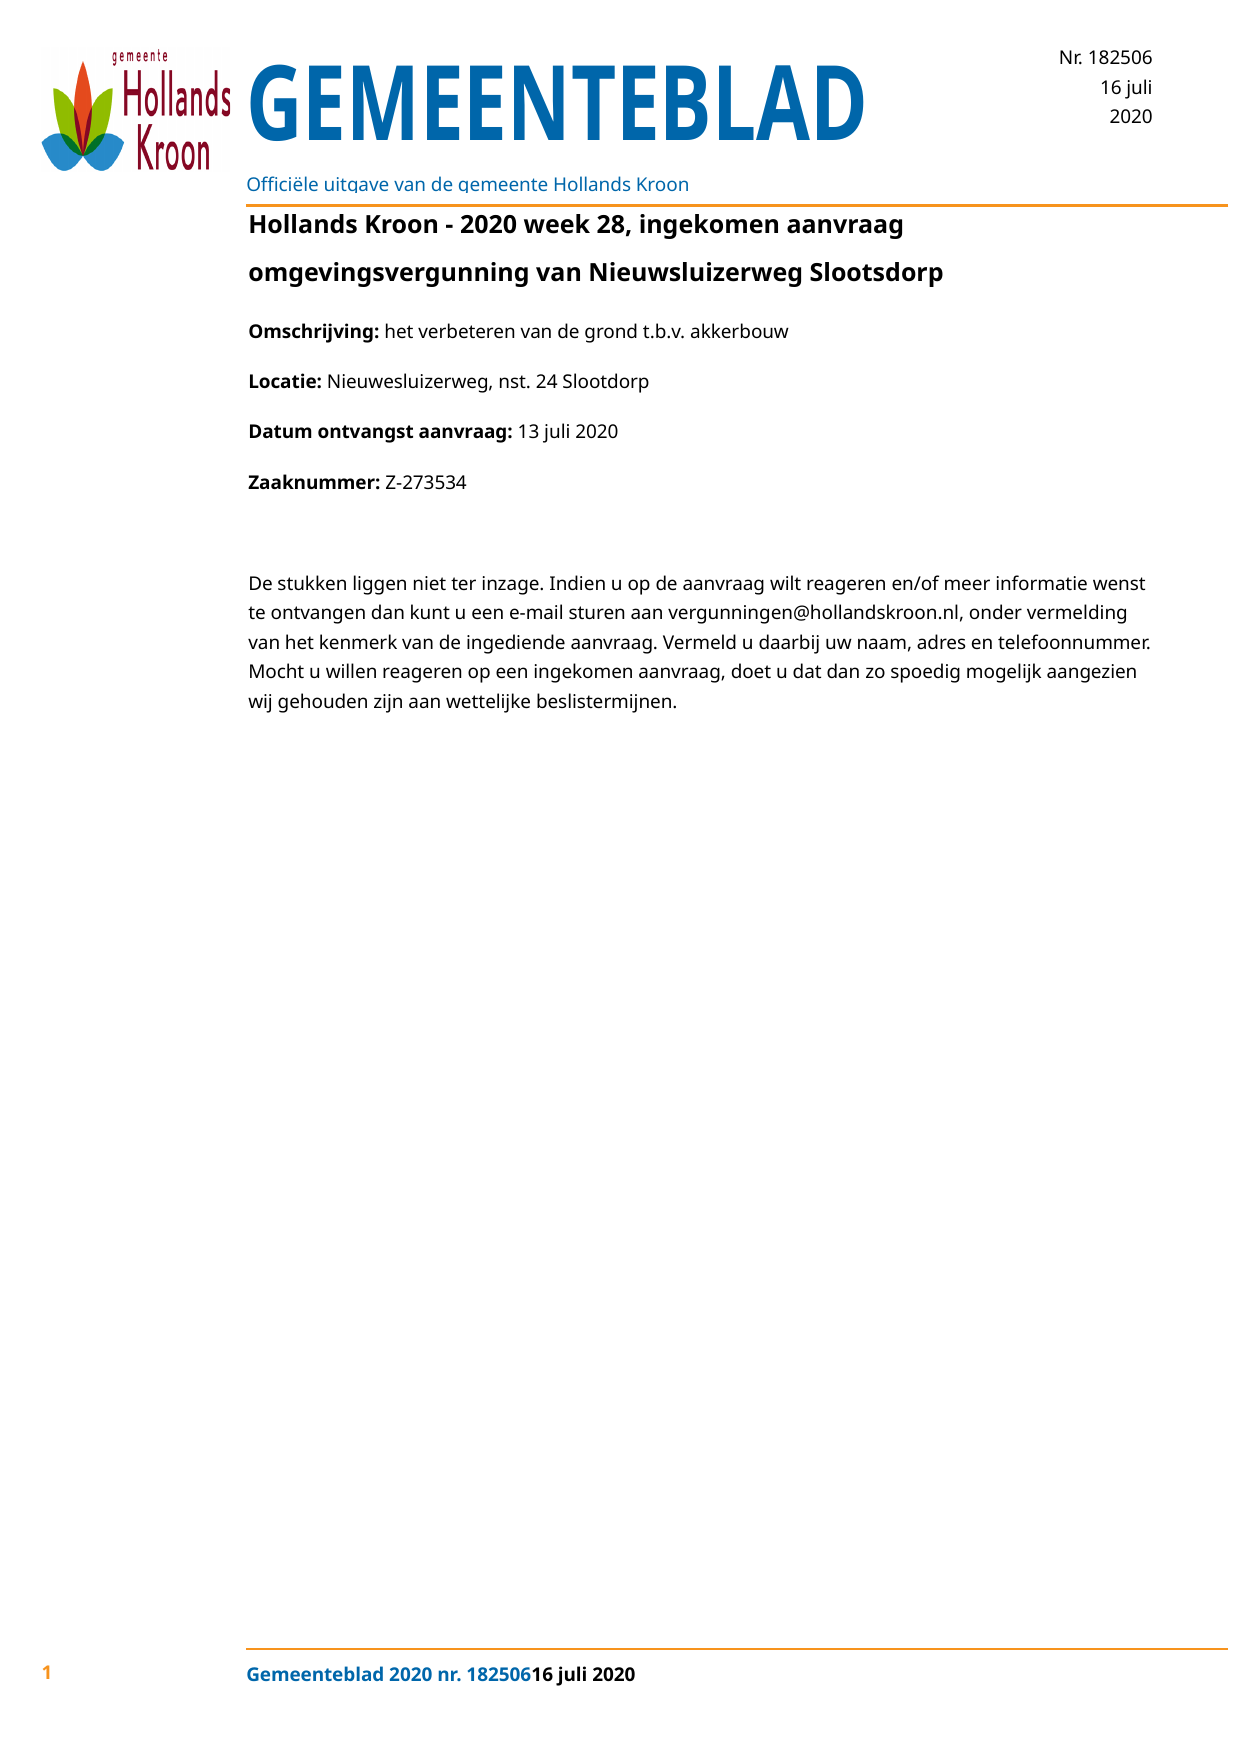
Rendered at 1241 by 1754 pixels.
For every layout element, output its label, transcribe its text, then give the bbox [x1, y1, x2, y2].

text Hollands Kroon - 2020 week 28, ingekomen aanvraag omgevingsvergunning van Nieuwsluizerweg Slootsdorp [248, 207, 1152, 288]
text Datum ontvangst aanvraag: 13 juli 2020 [248, 419, 1152, 444]
text Omschrijving: het verbeteren van de grond t.b.v. akkerbouw [248, 318, 1152, 344]
text Locatie: Nieuwesluizerweg, nst. 24 Slootdorp [248, 368, 1152, 394]
text De stukken liggen niet ter inzage. Indien u op de aanvraag wilt reageren en/of meer informatie wenst te ontvangen dan kunt u een e-mail sturen aan vergunningen@hollandskroon.nl, onder vermelding van het kenmerk van de ingediende aanvraag. Vermeld u daarbij uw naam, adres en telefoonnummer. Mocht u willen reageren op een ingekomen aanvraag, doet u dat dan zo spoedig mogelijk aangezien wij gehouden zijn aan wettelijke beslistermijnen. [248, 570, 1152, 714]
picture [41, 47, 231, 172]
text Zaaknummer: Z-273534 [248, 469, 1152, 495]
